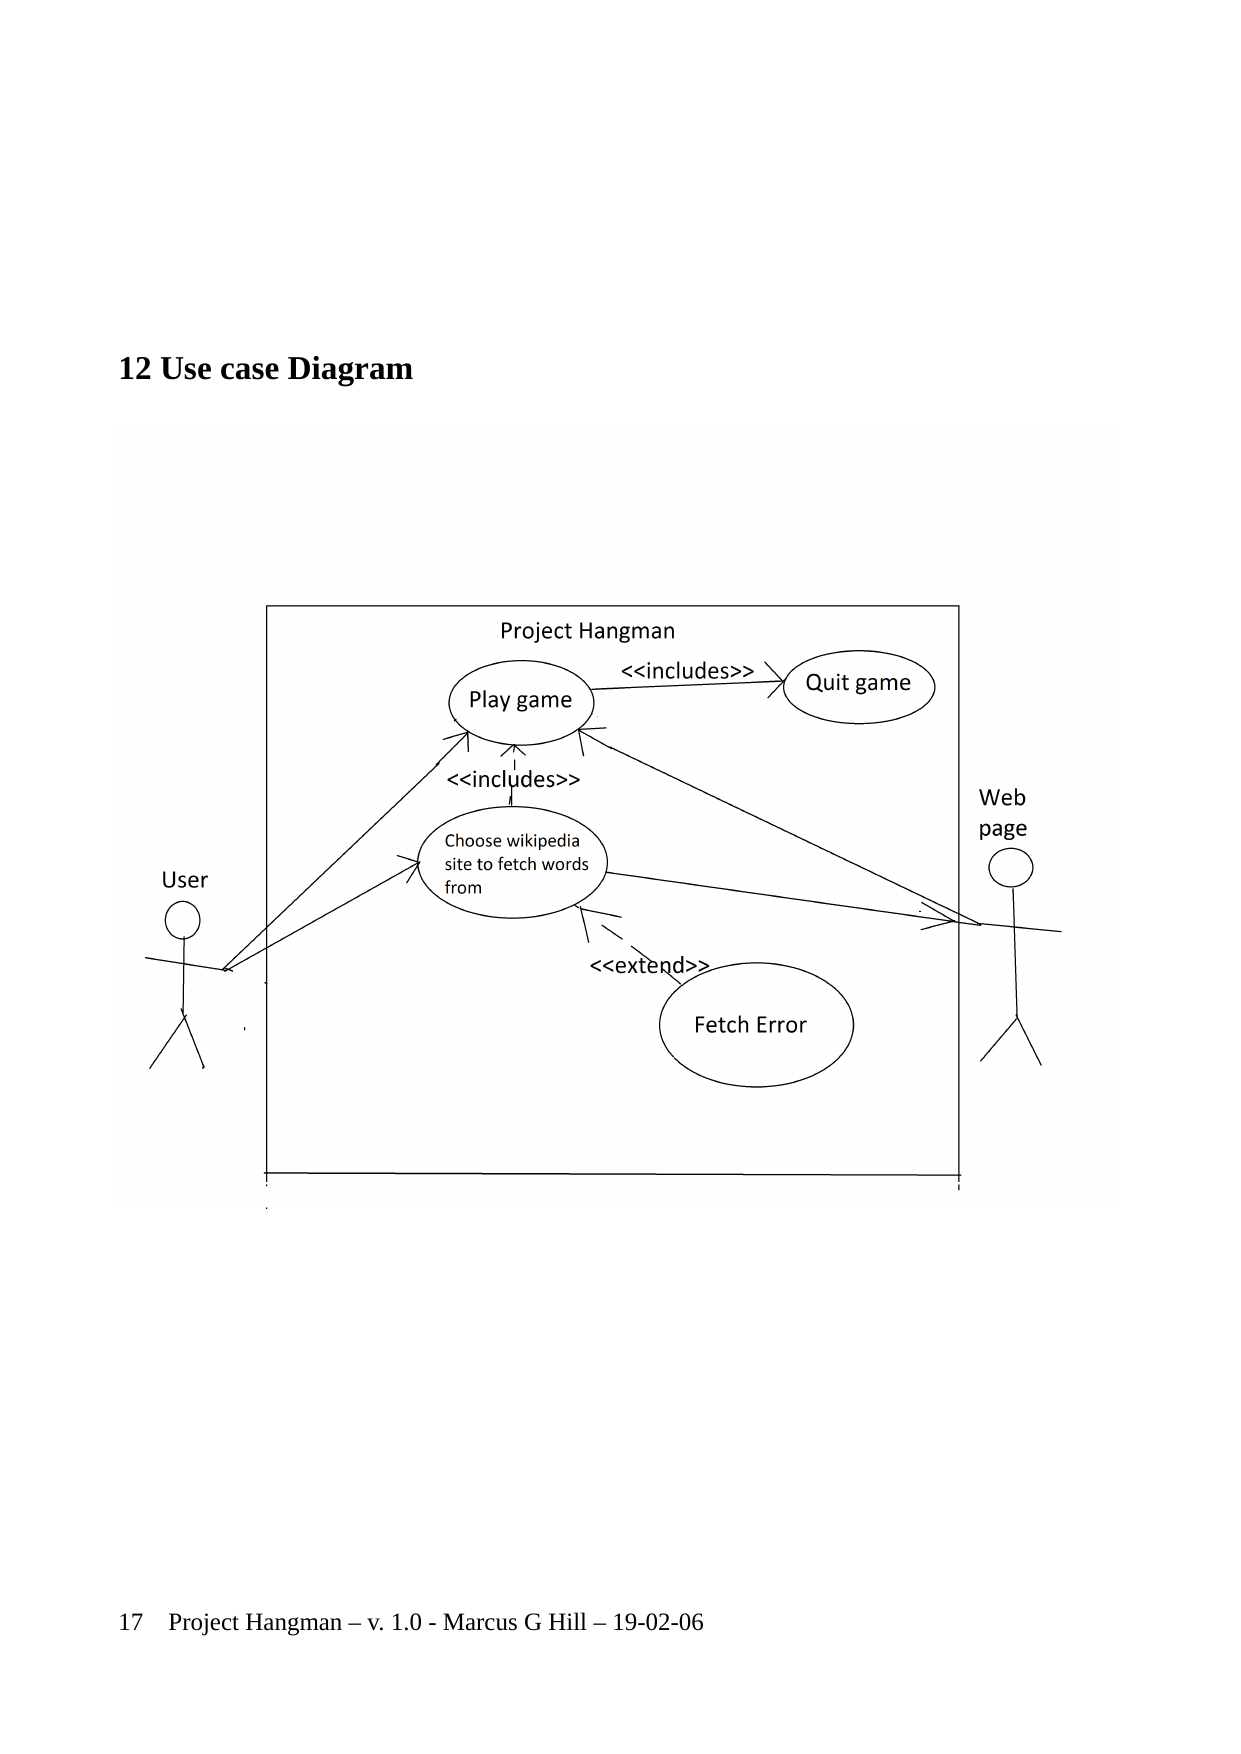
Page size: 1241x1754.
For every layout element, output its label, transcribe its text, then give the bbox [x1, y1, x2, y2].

text 12 Use case Diagram [118, 348, 1122, 386]
picture [118, 424, 1123, 1210]
